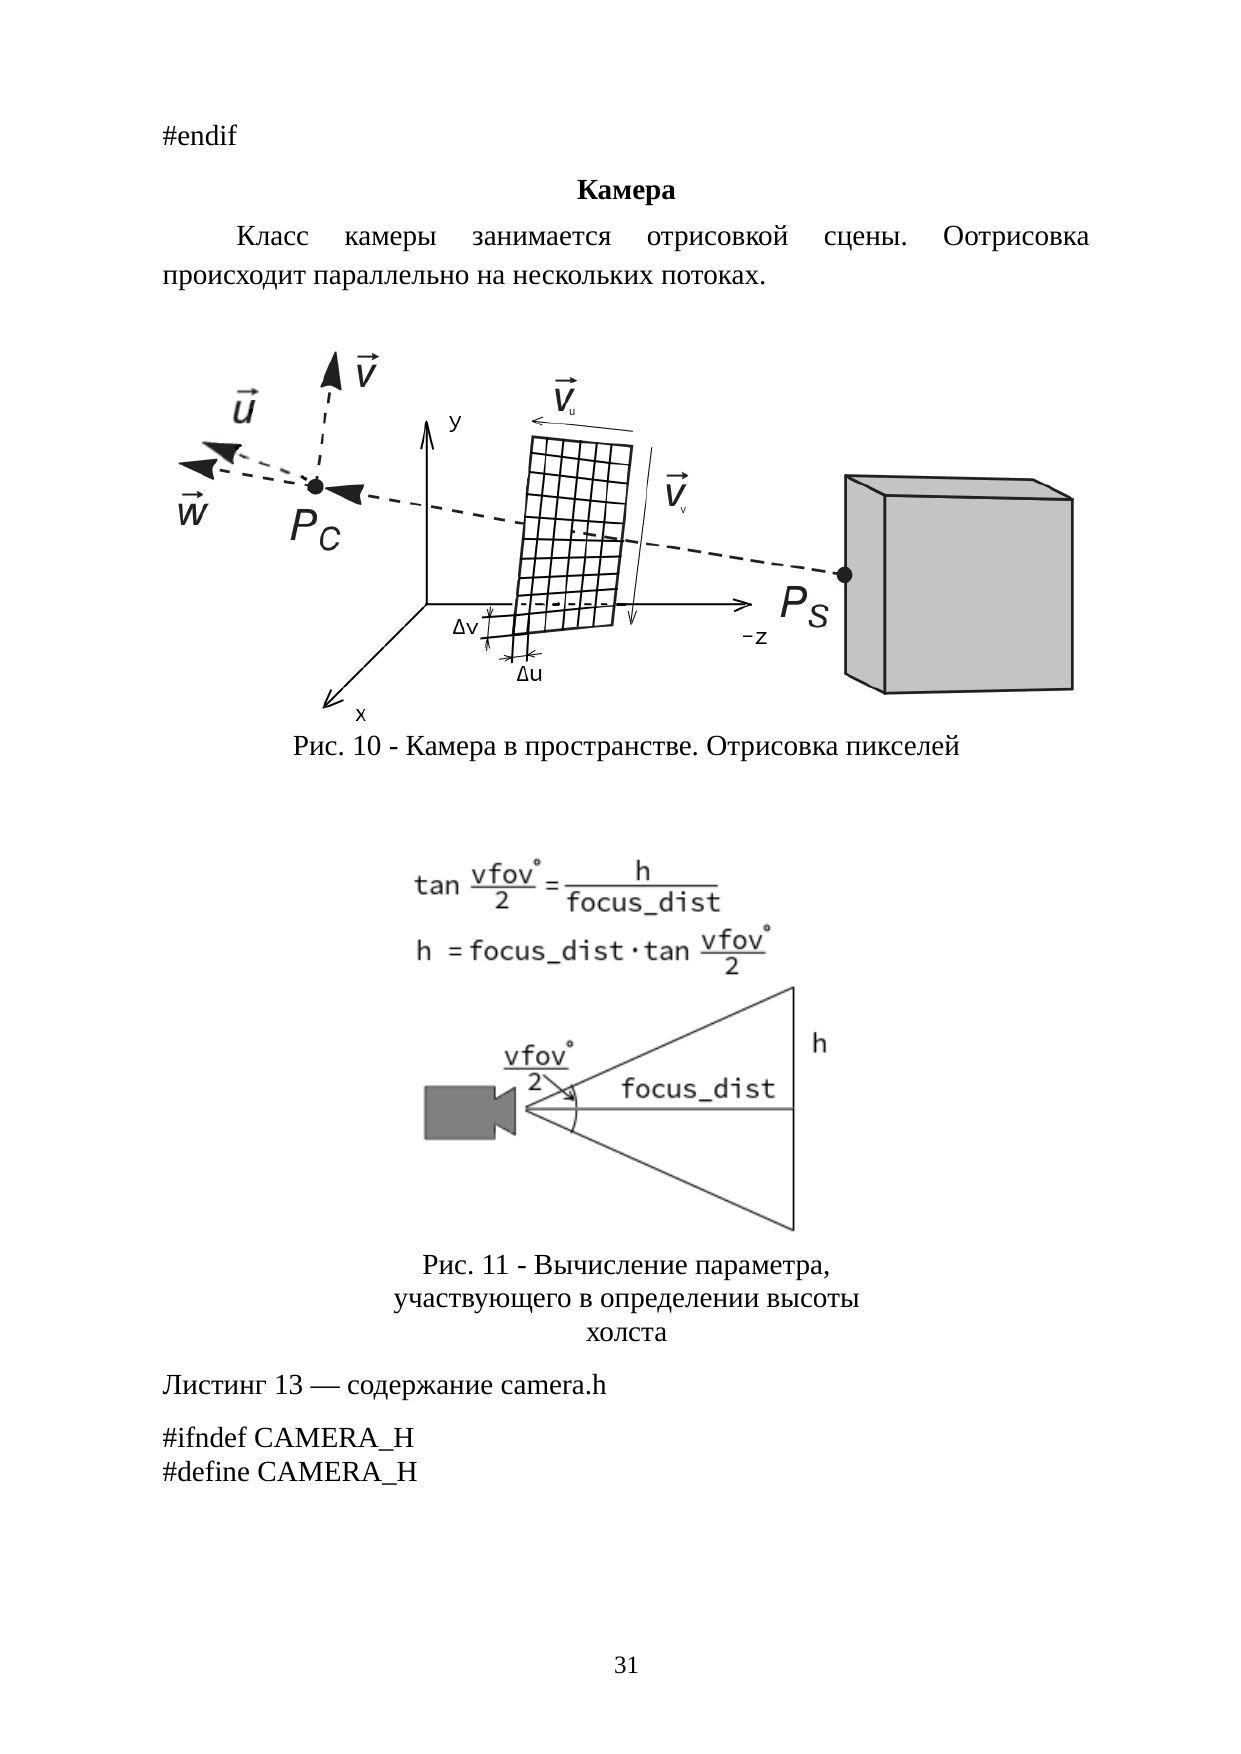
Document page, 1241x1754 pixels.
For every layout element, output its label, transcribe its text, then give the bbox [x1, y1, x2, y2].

subtitle Камера [162, 172, 1090, 206]
text Листинг 13 — содержание camera.h [162, 1367, 1090, 1401]
text Класс камеры занимается отрисовкой сцены. Оотрисовка происходит параллельно на нескольких потоках. [162, 218, 1090, 291]
text #ifndef CAMERA_H [162, 1420, 1090, 1454]
text #define CAMERA_H [162, 1454, 1090, 1487]
picture [162, 322, 1091, 728]
text #endif [162, 118, 1090, 152]
text Рис. 11 - Вычисление параметра, участвующего в определении высоты холста [388, 1247, 864, 1347]
text Рис. 10 - Камера в пространстве. Отрисовка пикселей [162, 728, 1090, 762]
picture [388, 846, 865, 1247]
